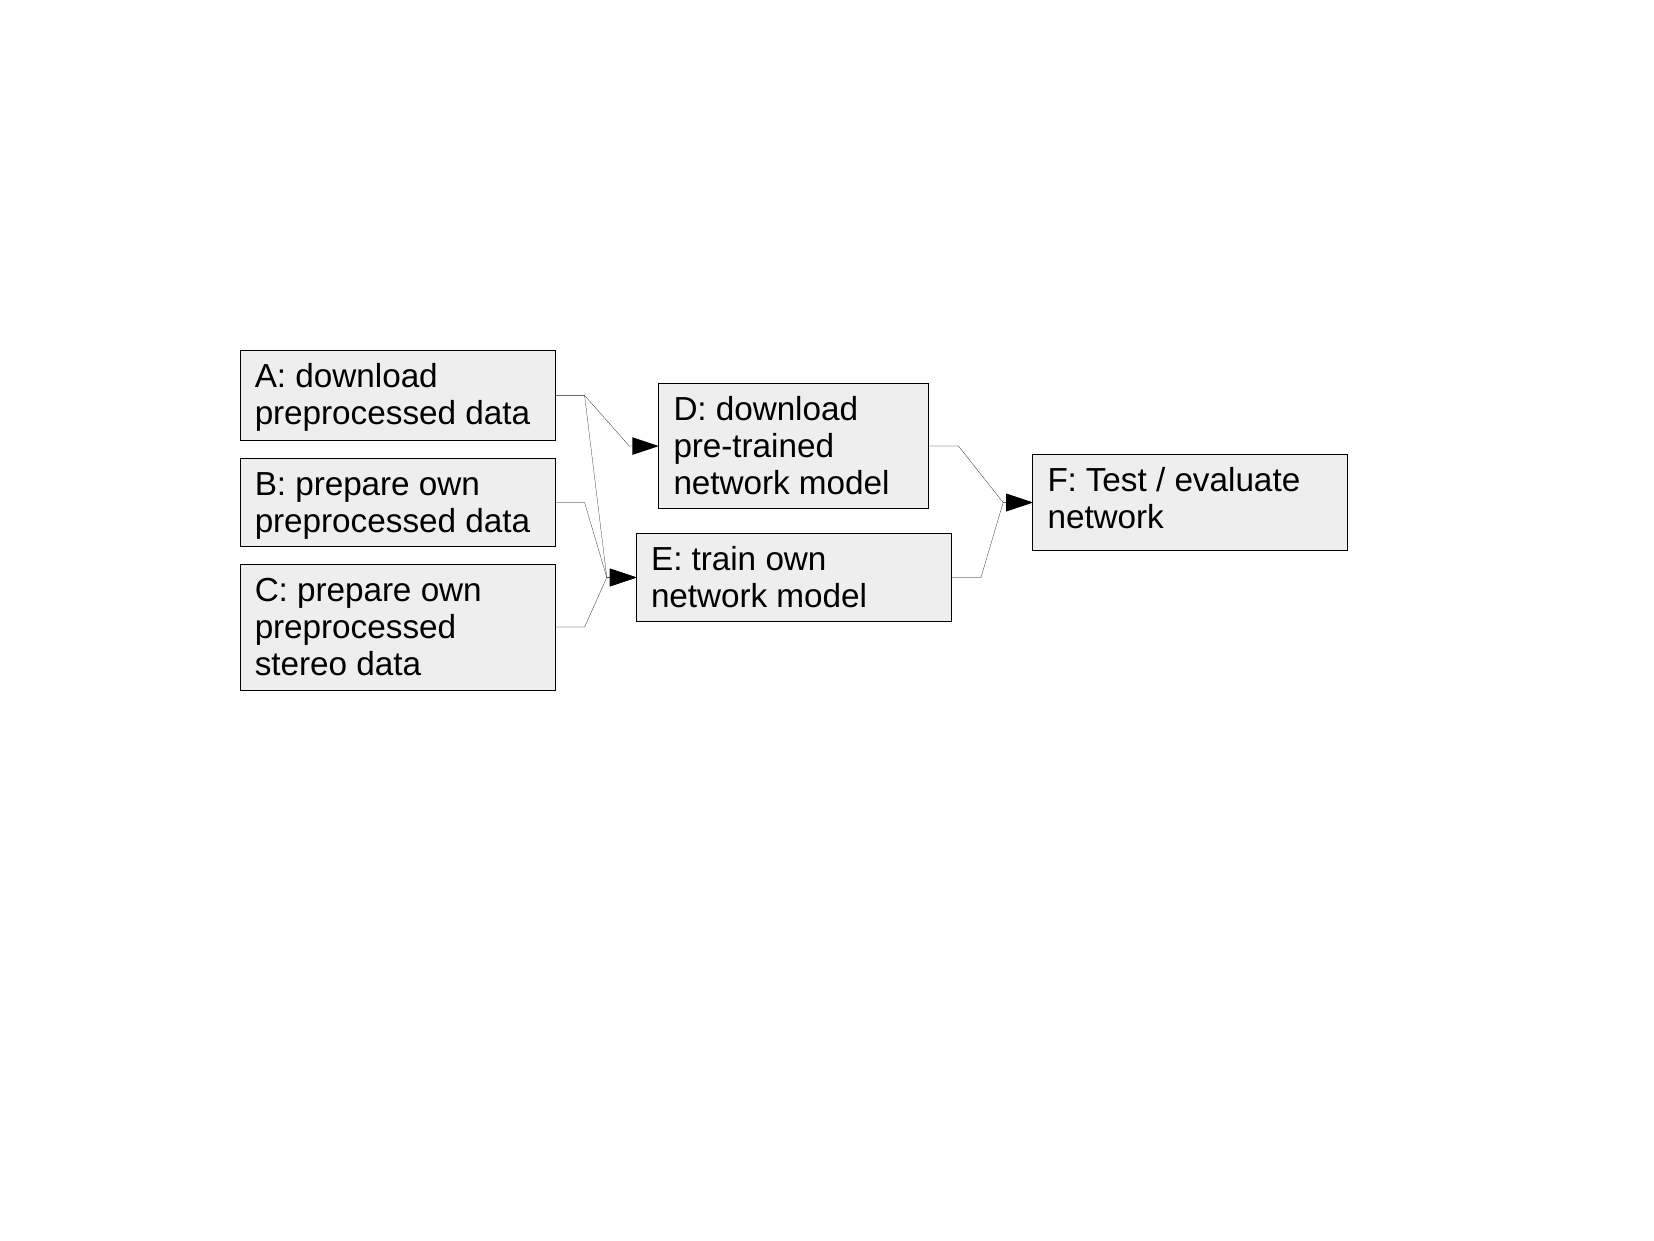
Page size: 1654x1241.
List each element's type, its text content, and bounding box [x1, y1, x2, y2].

text_box C: prepare own preprocessed stereo data [240, 564, 556, 691]
text_box B: prepare own preprocessed data [240, 458, 556, 547]
text_box D: download pre-trained network model [658, 383, 929, 509]
text_box E: train own network model [636, 533, 952, 622]
text_box F: Test / evaluate network [1032, 454, 1348, 551]
text_box A: download preprocessed data [240, 350, 556, 441]
